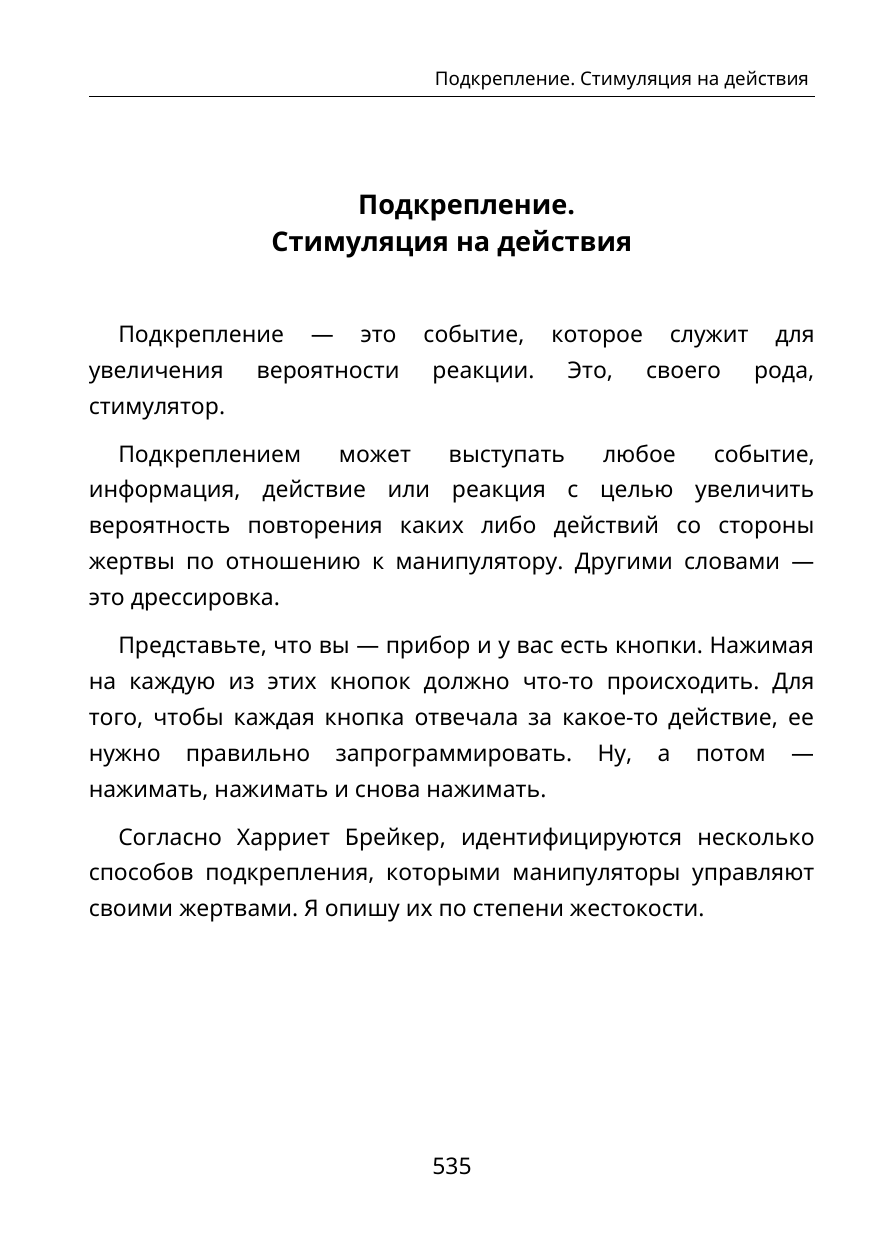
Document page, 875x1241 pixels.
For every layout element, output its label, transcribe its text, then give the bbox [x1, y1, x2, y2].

text Подкреплением может выступать любое событие, информация, действие или реакция с целью увеличить вероятность повторения каких либо действий со стороны жертвы по отношению к манипулятору. Другими словами — это дрессировка. [88, 437, 815, 612]
text Подкрепление — это событие, которое служит для увеличения вероятности реакции. Это, своего рода, стимулятор. [88, 318, 815, 421]
text Согласно Харриет Брейкер, идентифицируются несколько способов подкрепления, которыми манипуляторы управляют своими жертвами. Я опишу их по степени жестокости. [88, 820, 815, 923]
text Представьте, что вы — прибор и у вас есть кнопки. Нажимая на каждую из этих кнопок должно что-то происходить. Для того, чтобы каждая кнопка отвечала за какое-то действие, ее нужно правильно запрограммировать. Ну, а потом — нажимать, нажимать и снова нажимать. [88, 629, 815, 804]
subtitle Подкрепление. Стимуляция на действия [88, 185, 815, 259]
